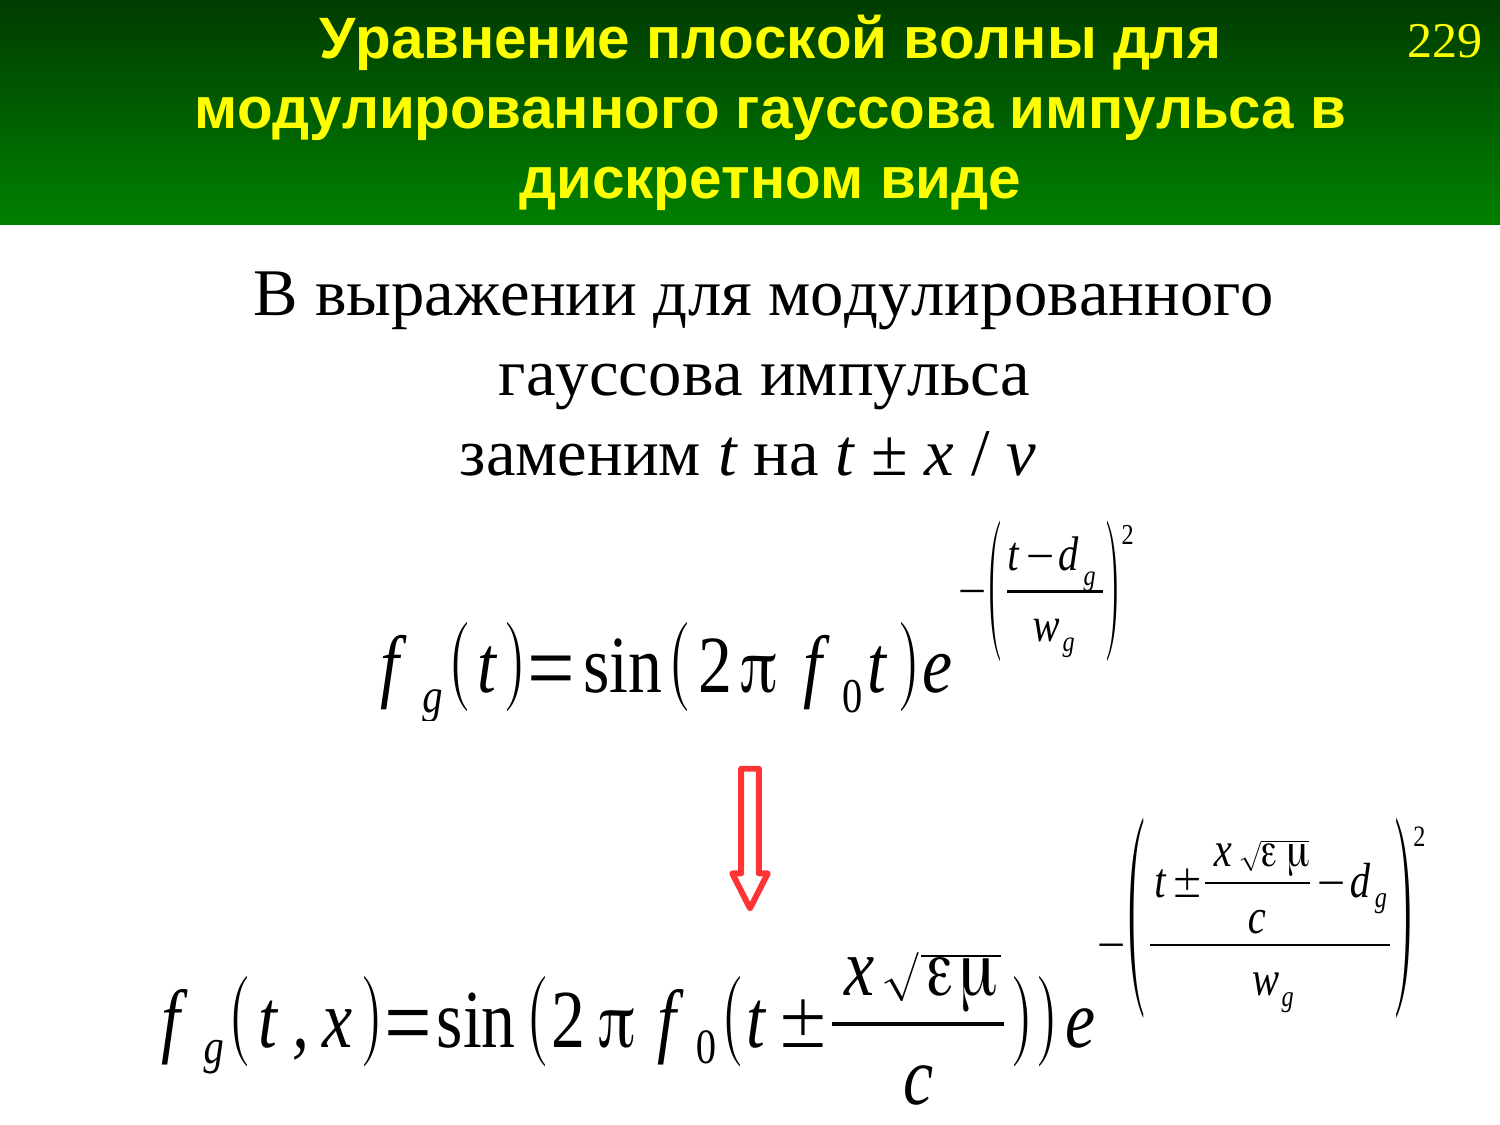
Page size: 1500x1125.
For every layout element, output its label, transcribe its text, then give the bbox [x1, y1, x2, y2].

text_box В выражении для модулированного гауссова импульса заменим t на t ± x / v [239, 241, 1291, 497]
title Уравнение плоской волны для модулированного гауссова импульса в дискретном виде [100, 0, 1441, 219]
chart [131, 814, 1444, 1121]
chart [350, 519, 1150, 721]
chart [738, 814, 762, 899]
